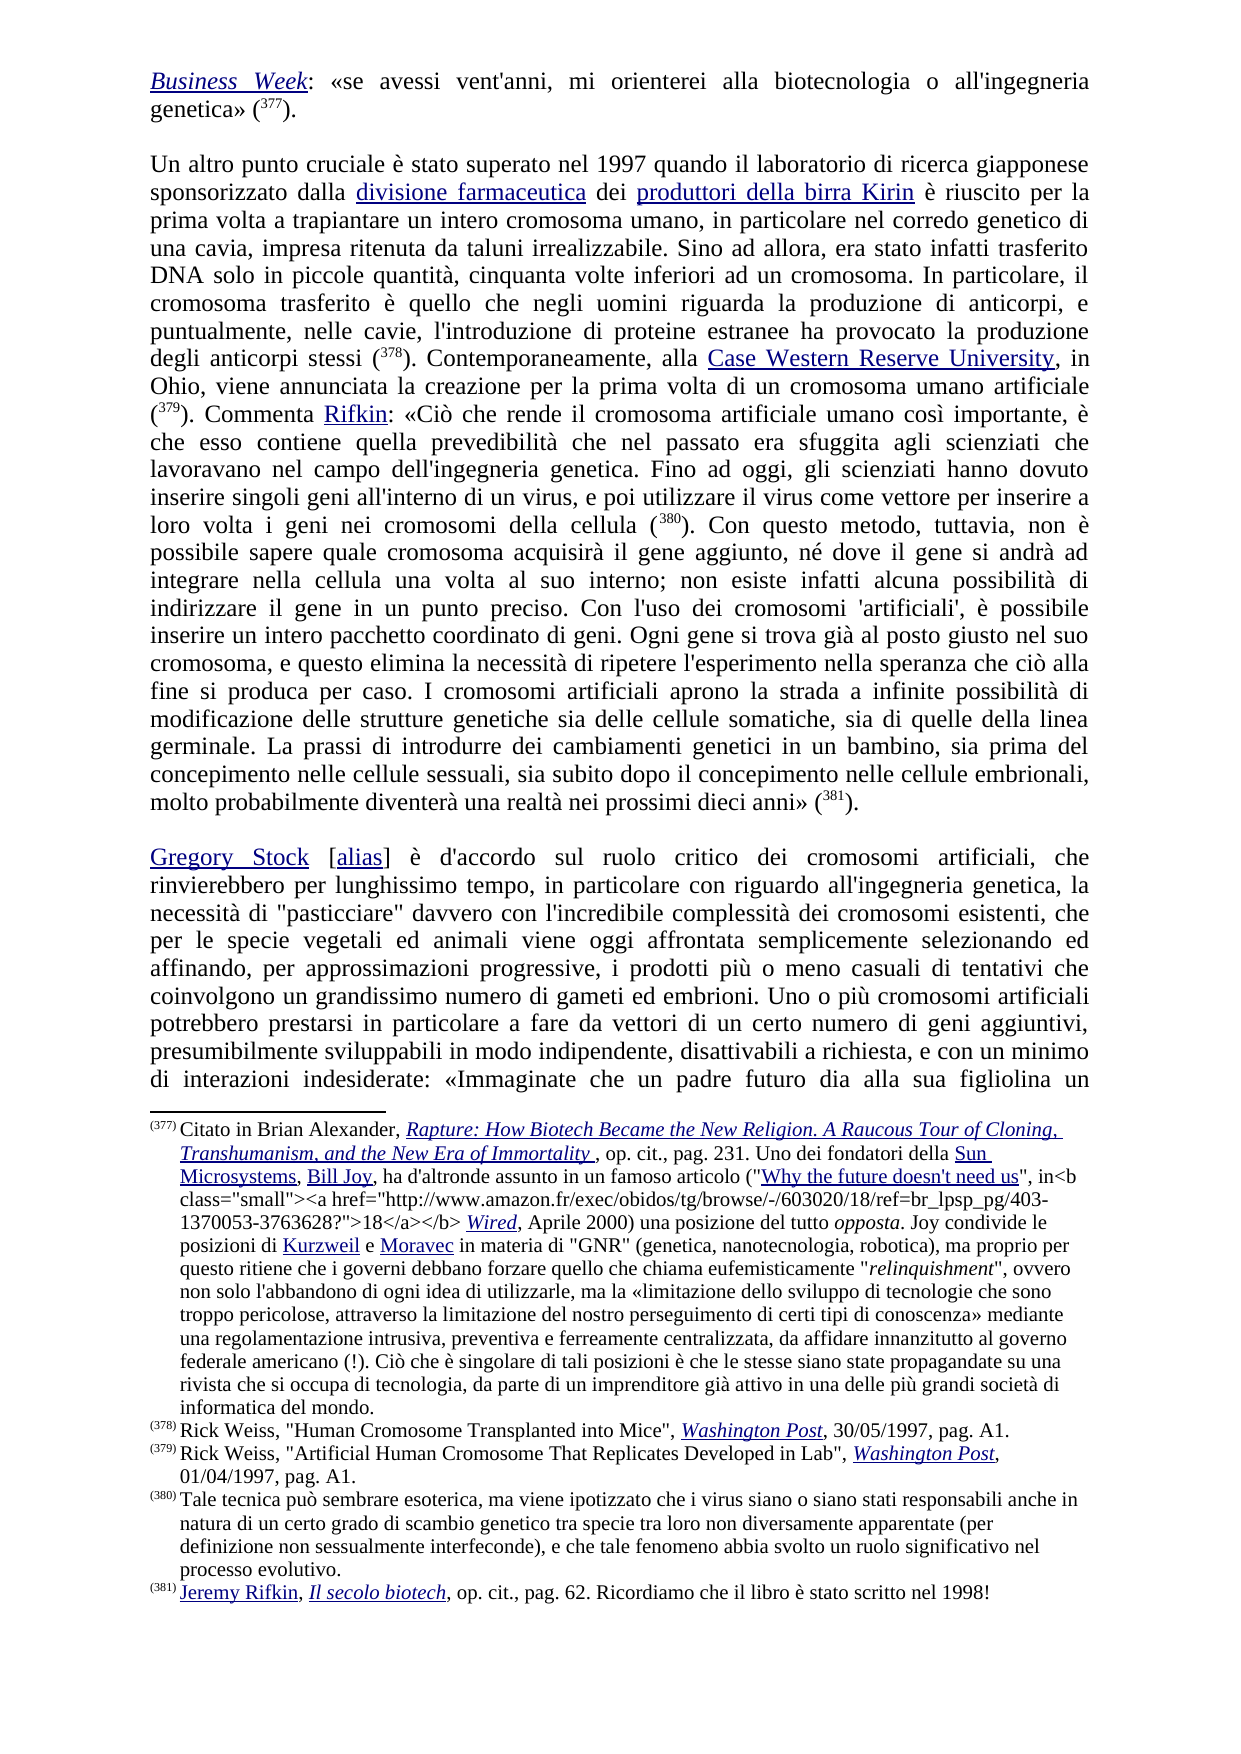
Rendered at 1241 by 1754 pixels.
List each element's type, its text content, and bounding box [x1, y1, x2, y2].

list Jeremy Rifkin, Il secolo biotech, op. cit., pag. 62. Ricordiamo che il libro è stato scritto nel 1998! [150, 1581, 1090, 1604]
list Tale tecnica può sembrare esoterica, ma viene ipotizzato che i virus siano o siano stati responsabili anche in natura di un certo grado di scambio genetico tra specie tra loro non diversamente apparentate (per definizione non sessualmente interfeconde), e che tale fenomeno abbia svolto un ruolo significativo nel processo evolutivo. [150, 1488, 1090, 1581]
list Rick Weiss, "Human Cromosome Transplanted into Mice", Washington Post, 30/05/1997, pag. A1. [150, 1419, 1090, 1442]
text Un altro punto cruciale è stato superato nel 1997 quando il laboratorio di ricerca giapponese sponsorizzato dalla divisione farmaceutica dei produttori della birra Kirin è riuscito per la prima volta a trapiantare un intero cromosoma umano, in particolare nel corredo genetico di una cavia, impresa ritenuta da taluni irrealizzabile. Sino ad allora, era stato infatti trasferito DNA solo in piccole quantità, cinquanta volte inferiori ad un cromosoma. In particolare, il cromosoma trasferito è quello che negli uomini riguarda la produzione di anticorpi, e puntualmente, nelle cavie, l'introduzione di proteine estranee ha provocato la produzione degli anticorpi stessi (). Contemporaneamente, alla Case Western Reserve University, in Ohio, viene annunciata la creazione per la prima volta di un cromosoma umano artificiale (). Commenta Rifkin: «Ciò che rende il cromosoma artificiale umano così importante, è che esso contiene quella prevedibilità che nel passato era sfuggita agli scienziati che lavoravano nel campo dell'ingegneria genetica. Fino ad oggi, gli scienziati hanno dovuto inserire singoli geni all'interno di un virus, e poi utilizzare il virus come vettore per inserire a loro volta i geni nei cromosomi della cellula (). Con questo metodo, tuttavia, non è possibile sapere quale cromosoma acquisirà il gene aggiunto, né dove il gene si andrà ad integrare nella cellula una volta al suo interno; non esiste infatti alcuna possibilità di indirizzare il gene in un punto preciso. Con l'uso dei cromosomi 'artificiali', è possibile inserire un intero pacchetto coordinato di geni. Ogni gene si trova già al posto giusto nel suo cromosoma, e questo elimina la necessità di ripetere l'esperimento nella speranza che ciò alla fine si produca per caso. I cromosomi artificiali aprono la strada a infinite possibilità di modificazione delle strutture genetiche sia delle cellule somatiche, sia di quelle della linea germinale. La prassi di introdurre dei cambiamenti genetici in un bambino, sia prima del concepimento nelle cellule sessuali, sia subito dopo il concepimento nelle cellule embrionali, molto probabilmente diventerà una realtà nei prossimi dieci anni» (). [150, 151, 1090, 816]
text Citato in Brian Alexander, Rapture: How Biotech Became the New Religion. A Raucous Tour of Cloning, Transhumanism, and the New Era of Immortality , op. cit., pag. 231. Uno dei fondatori della Sun Microsystems, Bill Joy, ha d'altronde assunto in un famoso articolo ("Why the future doesn't need us", in<b class="small"><a href="http://www.amazon.fr/exec/obidos/tg/browse/-/603020/18/ref=br_lpsp_pg/403-1370053-3763628?">18</a></b> Wired, Aprile 2000) una posizione del tutto opposta. Joy condivide le posizioni di Kurzweil e Moravec in materia di "GNR" (genetica, nanotecnologia, robotica), ma proprio per questo ritiene che i governi debbano forzare quello che chiama eufemisticamente "relinquishment", ovvero non solo l'abbandono di ogni idea di utilizzarle, ma la «limitazione dello sviluppo di tecnologie che sono troppo pericolose, attraverso la limitazione del nostro perseguimento di certi tipi di conoscenza» mediante una regolamentazione intrusiva, preventiva e ferreamente centralizzata, da affidare innanzitutto al governo federale americano (!). Ciò che è singolare di tali posizioni è che le stesse siano state propagandate su una rivista che si occupa di tecnologia, da parte di un imprenditore già attivo in una delle più grandi società di informatica del mondo. [150, 1118, 1090, 1419]
text Gregory Stock [alias] è d'accordo sul ruolo critico dei cromosomi artificiali, che rinvierebbero per lunghissimo tempo, in particolare con riguardo all'ingegneria genetica, la necessità di "pasticciare" davvero con l'incredibile complessità dei cromosomi esistenti, che per le specie vegetali ed animali viene oggi affrontata semplicemente selezionando ed affinando, per approssimazioni progressive, i prodotti più o meno casuali di tentativi che coinvolgono un grandissimo numero di gameti ed embrioni. Uno o più cromosomi artificiali potrebbero prestarsi in particolare a fare da vettori di un certo numero di geni aggiuntivi, presumibilmente sviluppabili in modo indipendente, disattivabili a richiesta, e con un minimo di interazioni indesiderate: «Immaginate che un padre futuro dia alla sua figliolina un [150, 843, 1090, 1093]
list Rick Weiss, "Artificial Human Cromosome That Replicates Developed in Lab", Washington Post, 01/04/1997, pag. A1. [150, 1442, 1090, 1488]
text Business Week: «se avessi vent'anni, mi orienterei alla biotecnologia o all'ingegneria genetica» (). [150, 67, 1090, 123]
